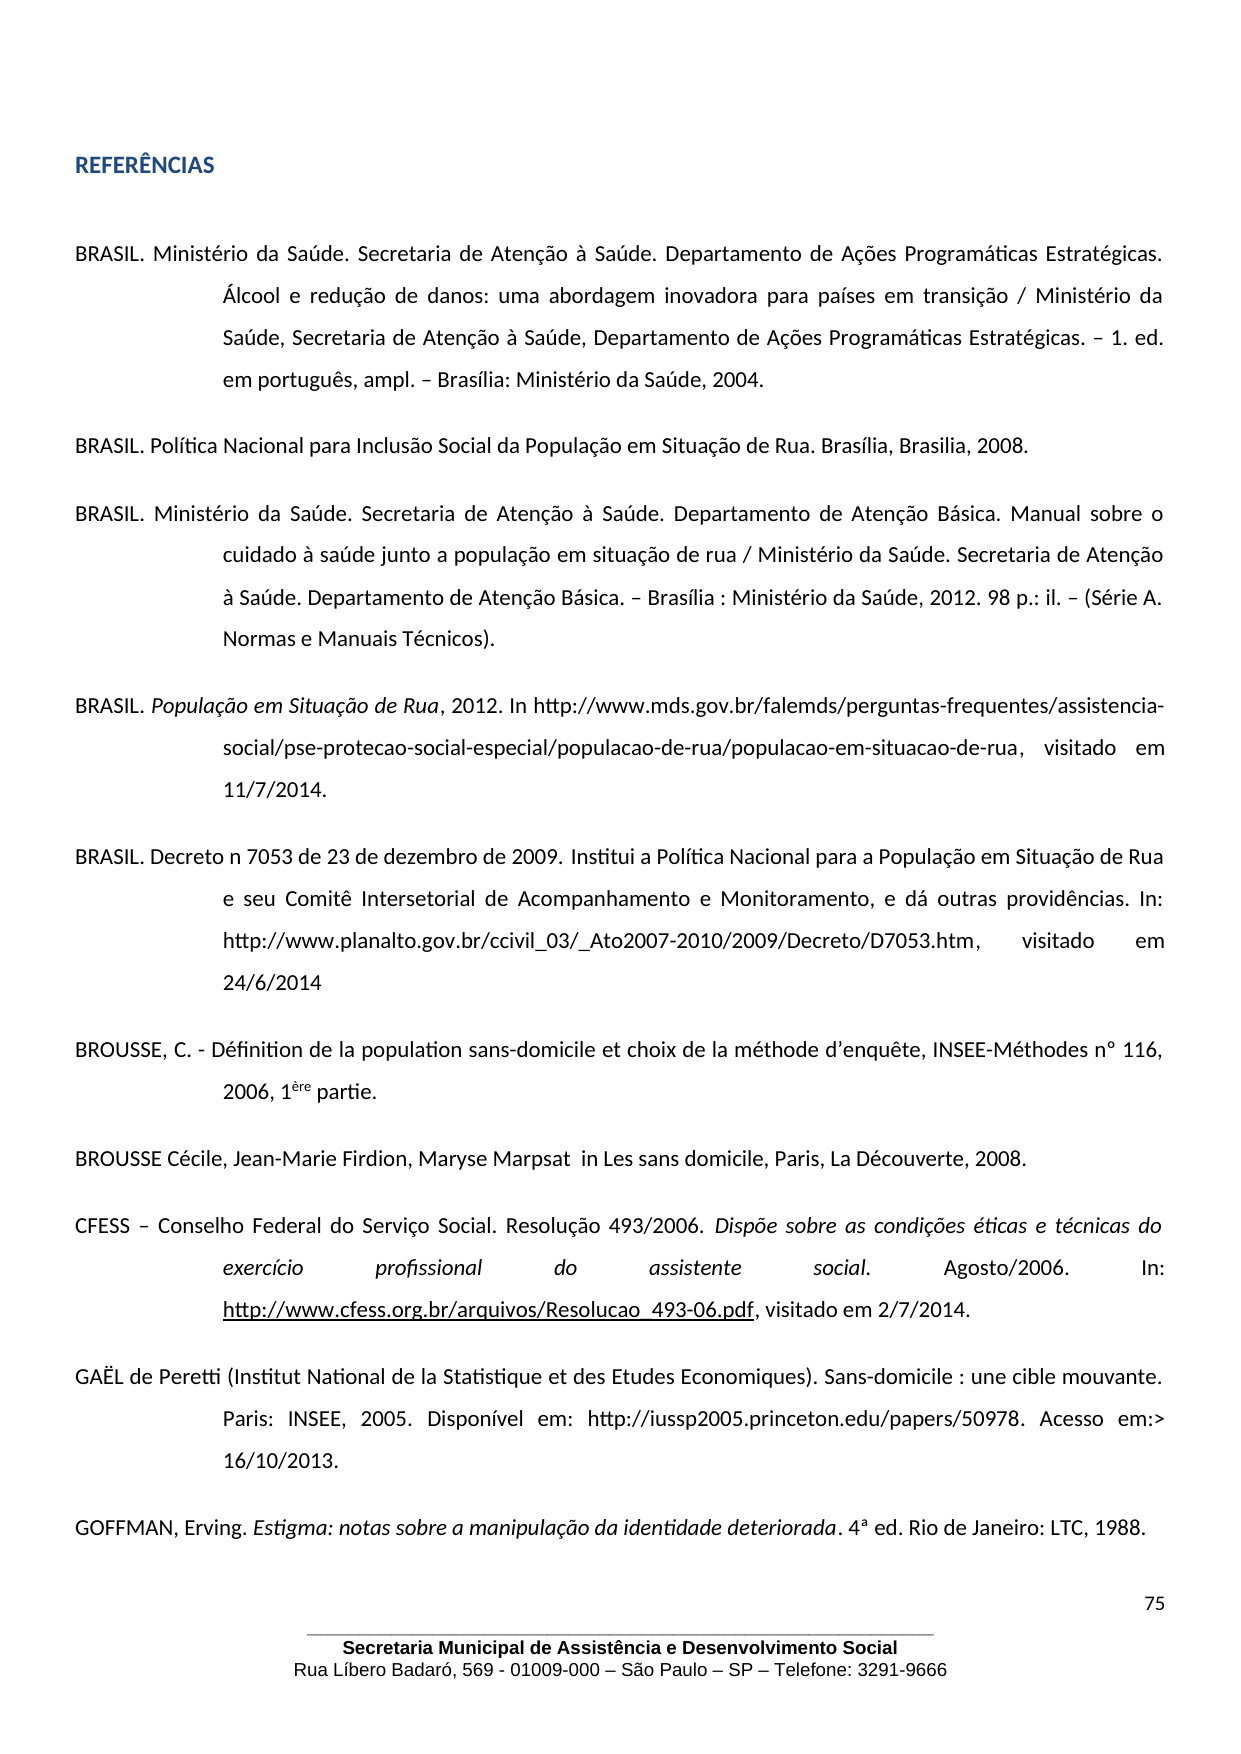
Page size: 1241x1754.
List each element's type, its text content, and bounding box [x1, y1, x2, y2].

text BRASIL. Política Nacional para Inclusão Social da População em Situação de Rua. Brasília, Brasilia, 2008. [75, 432, 1165, 460]
text BROUSSE Cécile, Jean-Marie Firdion, Maryse Marpsat in Les sans domicile, Paris, La Découverte, 2008. [75, 1144, 1165, 1172]
text REFERÊNCIAS [75, 149, 1165, 180]
text GOFFMAN, Erving. Estigma: notas sobre a manipulação da identidade deteriorada. 4ª ed. Rio de Janeiro: LTC, 1988. [75, 1513, 1165, 1541]
text BRASIL. População em Situação de Rua, 2012. In http://www.mds.gov.br/falemds/perguntas-frequentes/assistencia-social/pse-protecao-social-especial/populacao-de-rua/populacao-em-situacao-de-rua, visitado em 11/7/2014. [75, 692, 1165, 803]
text GAËL de Peretti (Institut National de la Statistique et des Etudes Economiques). Sans-domicile : une cible mouvante. Paris: INSEE, 2005. Disponível em: http://iussp2005.princeton.edu/papers/50978. Acesso em:> 16/10/2013. [75, 1362, 1165, 1474]
text BRASIL. Ministério da Saúde. Secretaria de Atenção à Saúde. Departamento de Ações Programáticas Estratégicas. Álcool e redução de danos: uma abordagem inovadora para países em transição / Ministério da Saúde, Secretaria de Atenção à Saúde, Departamento de Ações Programáticas Estratégicas. – 1. ed. em português, ampl. – Brasília: Ministério da Saúde, 2004. [75, 239, 1165, 393]
text BRASIL. Decreto n 7053 de 23 de dezembro de 2009. Institui a Política Nacional para a População em Situação de Rua e seu Comitê Intersetorial de Acompanhamento e Monitoramento, e dá outras providências. In: http://www.planalto.gov.br/ccivil_03/_Ato2007-2010/2009/Decreto/D7053.htm, visitado em 24/6/2014 [75, 842, 1165, 996]
text CFESS – Conselho Federal do Serviço Social. Resolução 493/2006. Dispõe sobre as condições éticas e técnicas do exercício profissional do assistente social. Agosto/2006. In: http://www.cfess.org.br/arquivos/Resolucao_493-06.pdf, visitado em 2/7/2014. [75, 1211, 1165, 1323]
text BRASIL. Ministério da Saúde. Secretaria de Atenção à Saúde. Departamento de Atenção Básica. Manual sobre o cuidado à saúde junto a população em situação de rua / Ministério da Saúde. Secretaria de Atenção à Saúde. Departamento de Atenção Básica. – Brasília : Ministério da Saúde, 2012. 98 p.: il. – (Série A. Normas e Manuais Técnicos). [75, 499, 1165, 653]
text BROUSSE, C. - Définition de la population sans-domicile et choix de la méthode d’enquête, INSEE-Méthodes nº 116, 2006, 1ère partie. [75, 1035, 1165, 1105]
